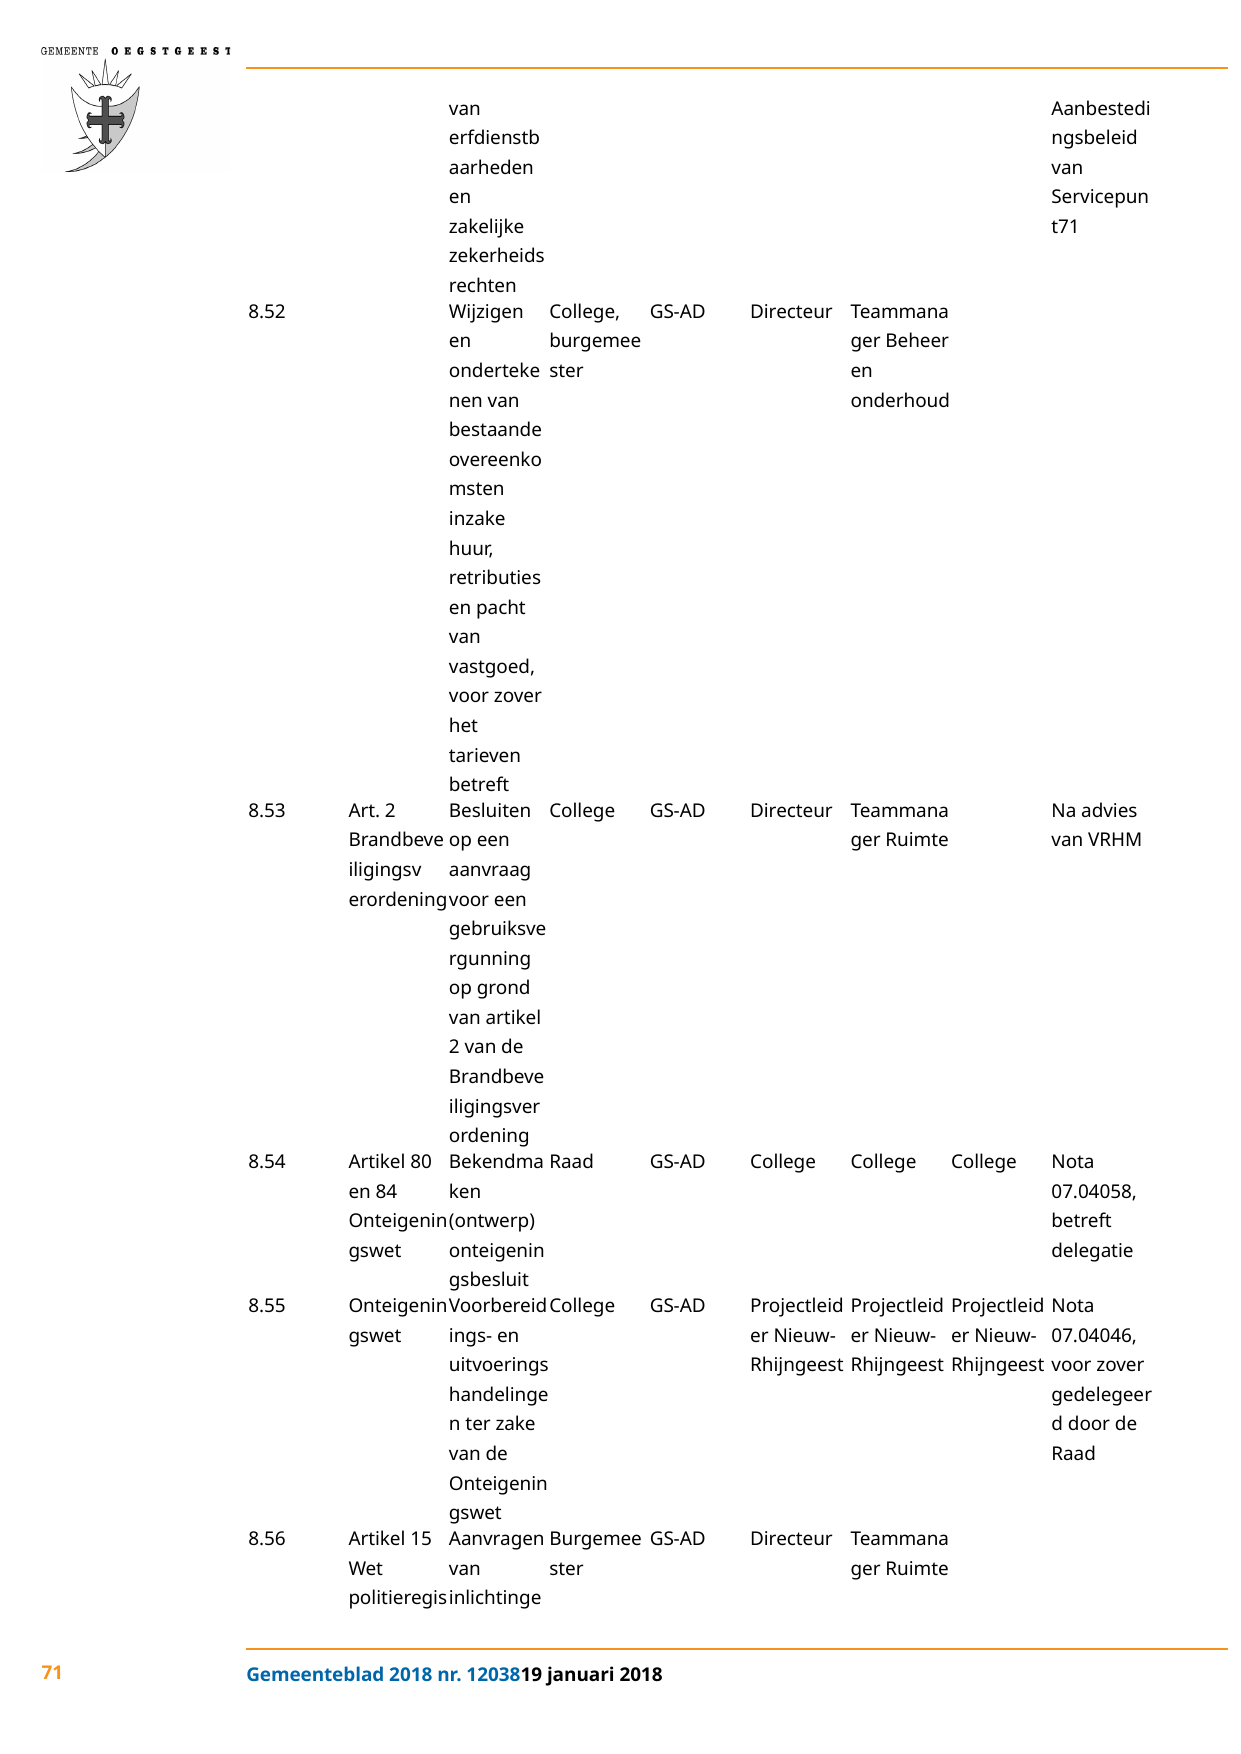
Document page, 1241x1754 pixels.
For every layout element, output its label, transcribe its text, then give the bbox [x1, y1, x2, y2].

table_cell Wijzigen en ondertekenen van bestaande overeenkomsten inzake huur, retributies en pacht van vastgoed, voor zover het tarieven betreft [449, 298, 549, 797]
table_cell Projectleider Nieuw- Rhijngeest [850, 1292, 951, 1525]
table_cell Projectleider Nieuw- Rhijngeest [951, 1292, 1051, 1525]
table_cell GS-AD [650, 298, 750, 797]
table_cell GS-AD [650, 1148, 750, 1292]
table_cell Nota 07.04046, voor zover gedelegeerd door de Raad [1051, 1292, 1152, 1525]
table_cell 8.52 [248, 298, 348, 797]
table_cell [650, 95, 750, 298]
table_cell [951, 1525, 1051, 1610]
table_cell Teammanager Ruimte [850, 1525, 951, 1610]
table_cell Artikel 80 en 84 Onteigeningswet [348, 1148, 449, 1292]
table_cell Projectleider Nieuw- Rhijngeest [750, 1292, 850, 1525]
table_cell College, burgemeester [549, 298, 649, 797]
table_cell [348, 95, 449, 298]
table_cell Directeur [750, 1525, 850, 1610]
table_cell Aanvragen van inlichtinge [449, 1525, 549, 1610]
table_cell 8.53 [248, 797, 348, 1148]
picture [41, 47, 231, 172]
table_cell [549, 95, 649, 298]
table_cell [850, 95, 951, 298]
table_cell GS-AD [650, 1525, 750, 1610]
table_cell Teammanager Beheer en onderhoud [850, 298, 951, 797]
table_cell Besluiten op een aanvraag voor een gebruiksvergunning op grond van artikel 2 van de Brandbeveiligingsverordening [449, 797, 549, 1148]
table_cell GS-AD [650, 797, 750, 1148]
table_cell College [951, 1148, 1051, 1292]
table_cell [750, 95, 850, 298]
table_cell College [750, 1148, 850, 1292]
table_cell Aanbestedingsbeleid van Servicepunt71 [1051, 95, 1152, 298]
table_cell Voorbereidings- en uitvoeringshandelingen ter zake van de Onteigeningswet [449, 1292, 549, 1525]
table_cell GS-AD [650, 1292, 750, 1525]
table_cell Burgemeester [549, 1525, 649, 1610]
table_cell Teammanager Ruimte [850, 797, 951, 1148]
table_cell [951, 298, 1051, 797]
table_cell Nota 07.04058, betreft delegatie [1051, 1148, 1152, 1292]
table_cell College [850, 1148, 951, 1292]
table_cell Na advies van VRHM [1051, 797, 1152, 1148]
table_cell College [549, 1292, 649, 1525]
table_cell van erfdienstbaarheden en zakelijke zekerheidsrechten [449, 95, 549, 298]
table_cell [951, 797, 1051, 1148]
table_cell 8.56 [248, 1525, 348, 1610]
table_cell 8.54 [248, 1148, 348, 1292]
table_cell Onteigeningswet [348, 1292, 449, 1525]
table_cell [248, 95, 348, 298]
table_cell 8.55 [248, 1292, 348, 1525]
table_cell [951, 95, 1051, 298]
table_cell Raad [549, 1148, 649, 1292]
table_cell [1051, 1525, 1152, 1610]
table_cell College [549, 797, 649, 1148]
table_cell Directeur [750, 298, 850, 797]
table_cell Artikel 15 Wet politieregis [348, 1525, 449, 1610]
table_cell [1051, 298, 1152, 797]
table_cell [348, 298, 449, 797]
table_cell Directeur [750, 797, 850, 1148]
table_cell Art. 2 Brandbeveiligingsv erordening [348, 797, 449, 1148]
table_cell Bekendmaken (ontwerp) onteigeningsbesluit [449, 1148, 549, 1292]
